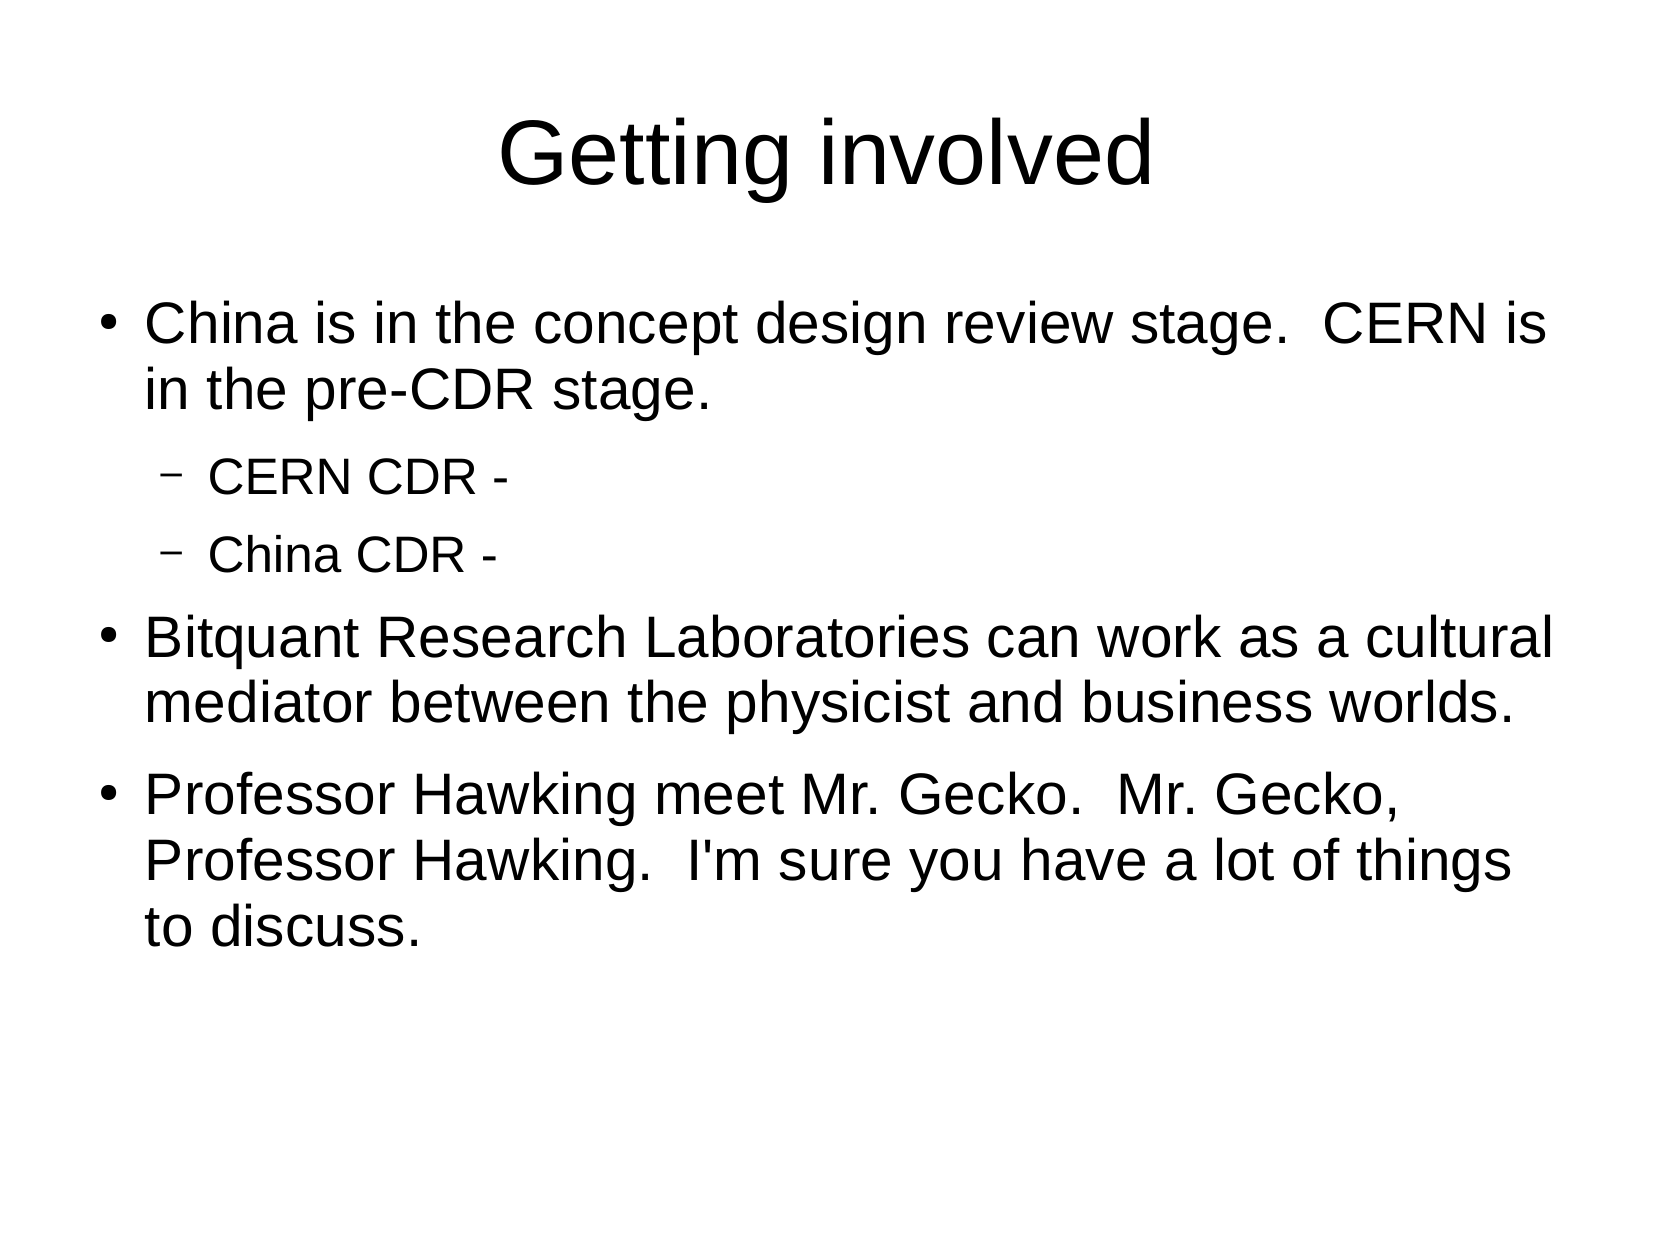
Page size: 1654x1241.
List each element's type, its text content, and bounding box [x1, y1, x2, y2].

title Getting involved [82, 49, 1571, 257]
list China is in the concept design review stage. CERN is in the pre-CDR stage. CERN CDR - China CDR - Bitquant Research Laboratories can work as a cultural mediator between the physicist and business worlds. Professor Hawking meet Mr. Gecko. Mr. Gecko, Professor Hawking. I'm sure you have a lot of things to discuss. [82, 290, 1571, 1010]
